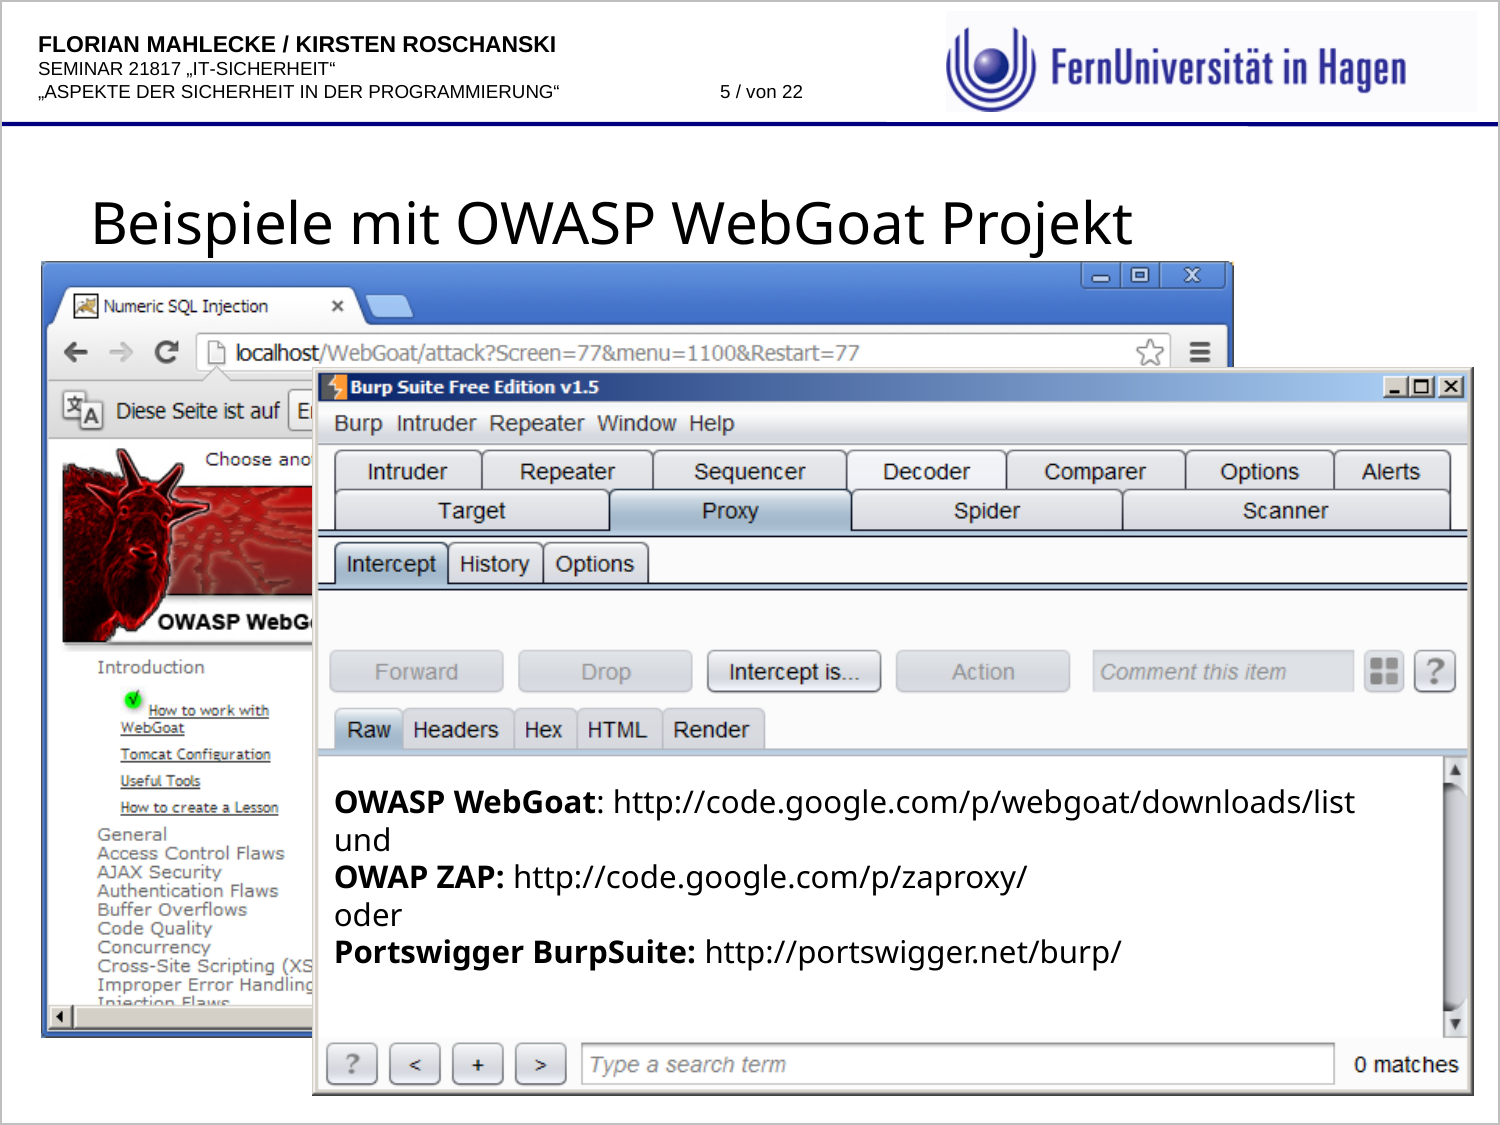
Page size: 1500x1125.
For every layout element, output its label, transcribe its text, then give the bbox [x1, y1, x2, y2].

picture [41, 261, 1474, 1096]
text_box OWASP WebGoat: http://code.google.com/p/webgoat/downloads/list und OWAP ZAP: http://code.google.com/p/zaproxy/ oder Portswigger BurpSuite: http://portswigger.net/burp/ [318, 775, 1349, 1053]
title Beispiele mit OWASP WebGoat Projekt [75, 127, 1425, 316]
picture [946, 11, 1477, 112]
